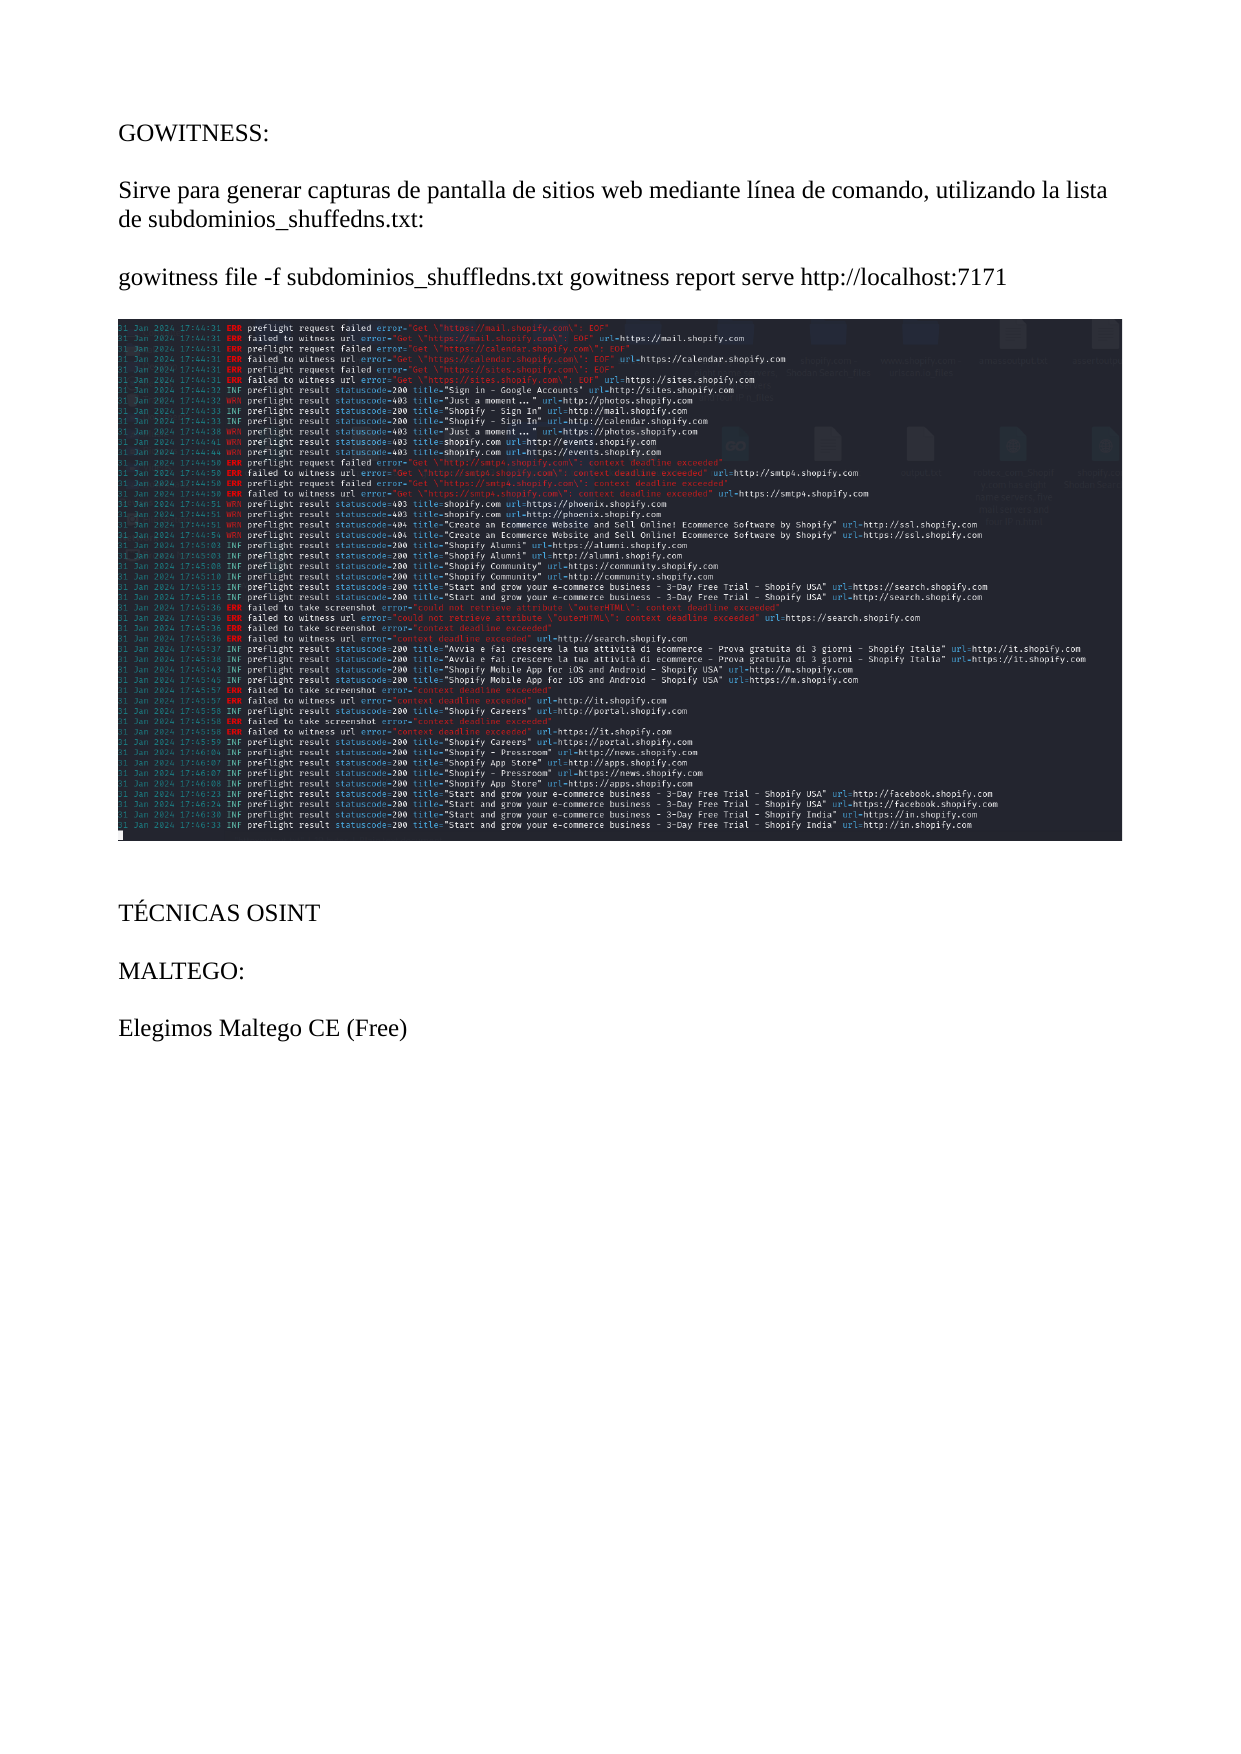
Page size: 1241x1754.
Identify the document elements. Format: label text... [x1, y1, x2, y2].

text gowitness file -f subdominios_shuffledns.txt gowitness report serve http://localhost:7171 [118, 262, 1122, 291]
text Sirve para generar capturas de pantalla de sitios web mediante línea de comando, utilizando la lista de subdominios_shuffedns.txt: [118, 176, 1122, 233]
text MALTEGO: [118, 956, 1122, 985]
picture [118, 319, 1123, 841]
text Elegimos Maltego CE (Free) [118, 1013, 1122, 1042]
text TÉCNICAS OSINT [118, 898, 1122, 927]
text GOWITNESS: [118, 118, 1122, 147]
